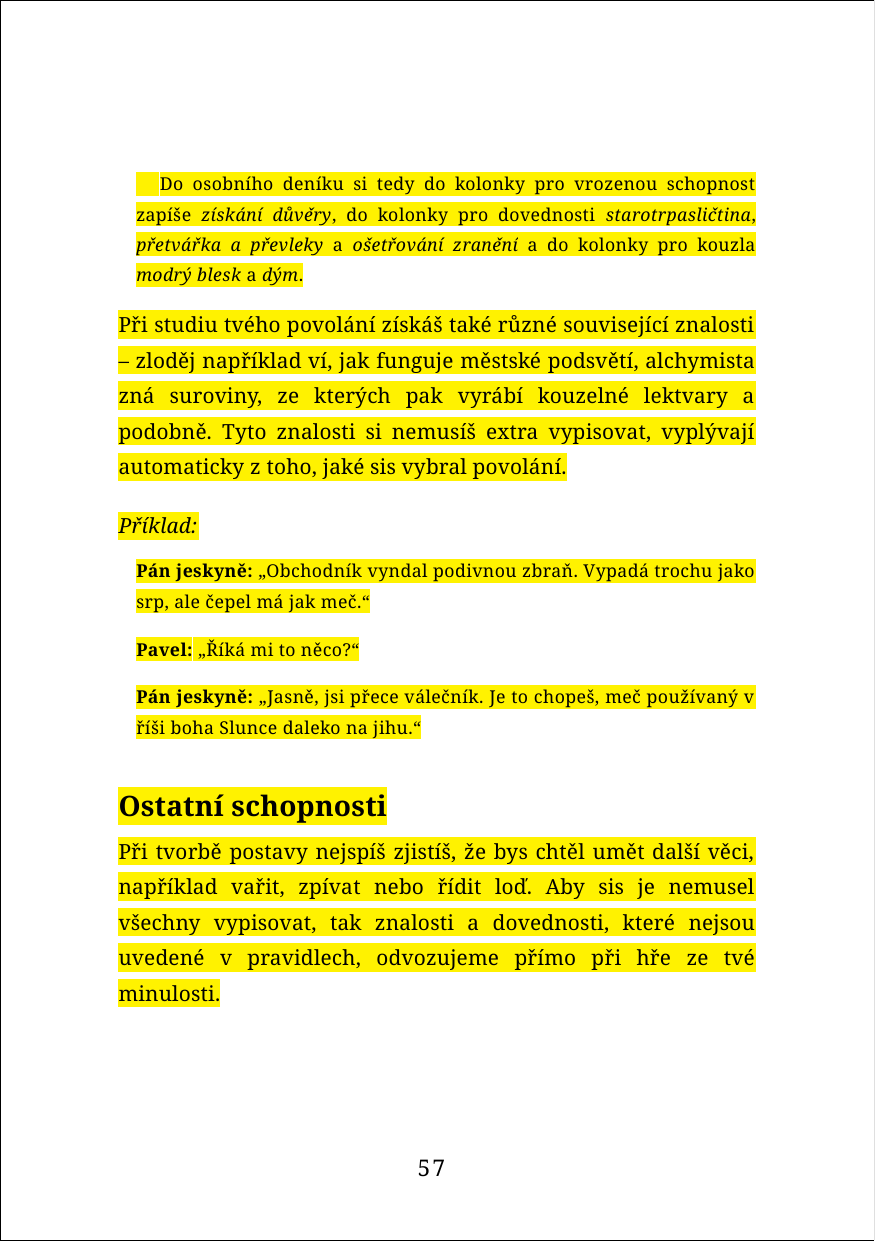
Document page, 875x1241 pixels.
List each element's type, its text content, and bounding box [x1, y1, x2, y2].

text Pán jeskyně: „Obchodník vyndal podivnou zbraň. Vypadá trochu jako srp, ale čepel má jak meč.“ [136, 559, 756, 613]
text Pán jeskyně: „Jasně, jsi přece válečník. Je to chopeš, meč používaný v říši boha Slunce daleko na jihu.“ [136, 685, 756, 739]
text Příklad: [118, 512, 756, 540]
text Do osobního deníku si tedy do kolonky pro vrozenou schopnost zapíše získání důvěry, do kolonky pro dovednosti starotrpasličtina, přetvářka a převleky a ošetřování zranění a do kolonky pro kouzla modrý blesk a dým. [136, 172, 756, 287]
text Při studiu tvého povolání získáš také různé související znalosti – zloděj například ví, jak funguje městské podsvětí, alchymista zná suroviny, ze kterých pak vyrábí kouzelné lektvary a podobně. Tyto znalosti si nemusíš extra vypisovat, vyplývají automaticky z toho, jaké sis vybral povolání. [118, 310, 756, 481]
text Pavel: „Říká mi to něco?“ [136, 637, 756, 661]
text Při tvorbě postavy nejspíš zjistíš, že bys chtěl umět další věci, například vařit, zpívat nebo řídit loď. Aby sis je nemusel všechny vypisovat, tak znalosti a dovednosti, které nejsou uvedené v pravidlech, odvozujeme přímo při hře ze tvé minulosti. [118, 837, 756, 1007]
subtitle Ostatní schopnosti [118, 787, 756, 825]
